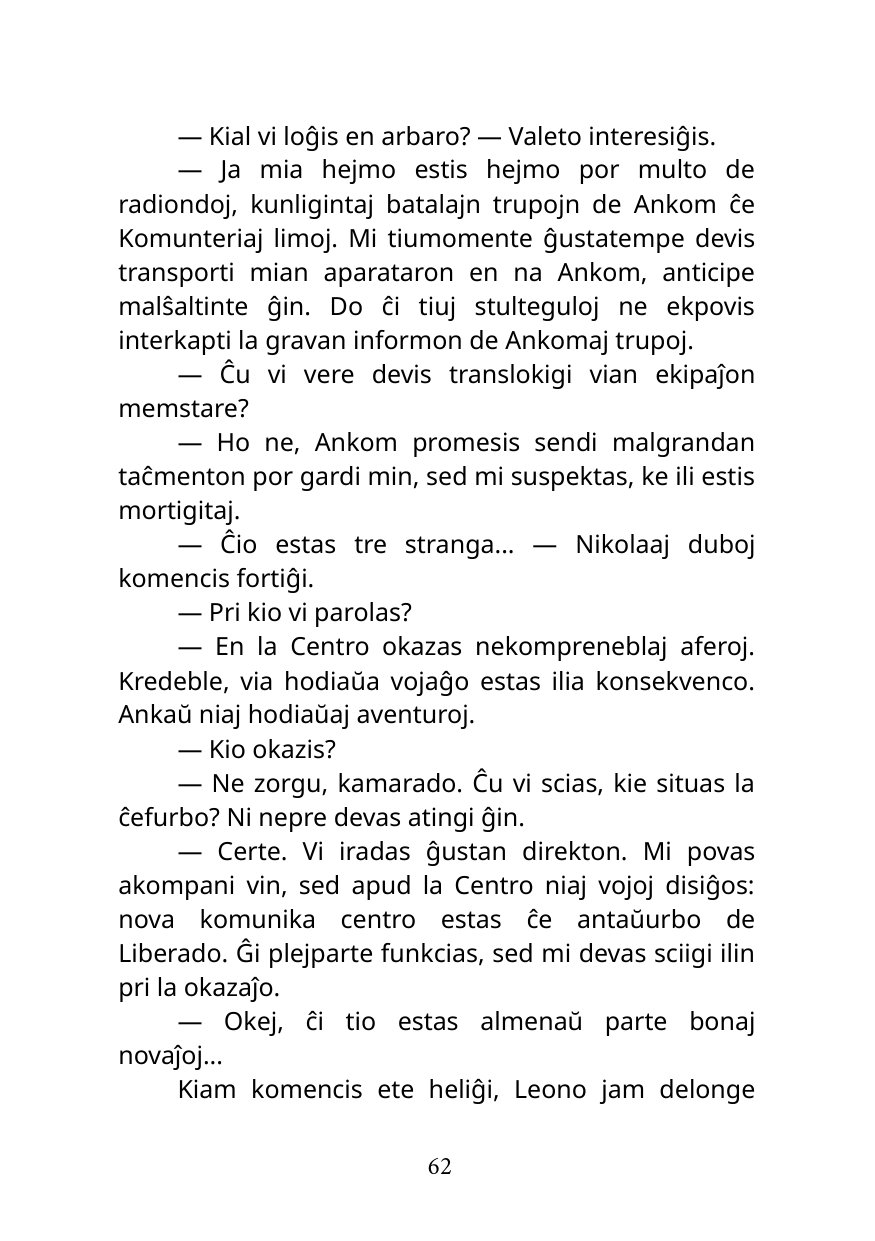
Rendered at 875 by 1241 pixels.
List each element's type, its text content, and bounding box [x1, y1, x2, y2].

text — Ja mia hejmo estis hejmo por multo de radiondoj, kunligintaj batalajn trupojn de Ankom ĉe Komunteriaj limoj. Mi tiumomente ĝustatempe devis transporti mian aparataron en na Ankom, anticipe malŝaltinte ĝin. Do ĉi tiuj stulteguloj ne ekpovis interkapti la gravan informon de Ankomaj trupoj. [118, 152, 756, 357]
text — Kial vi loĝis en arbaro? — Valeto interesiĝis. [118, 118, 756, 152]
text — En la Centro okazas nekompreneblaj aferoj. Kredeble, via hodiaŭa vojaĝo estas ilia konsekvenco. Ankaŭ niaj hodiaŭaj aventuroj. [118, 629, 756, 731]
text — Ho ne, Ankom promesis sendi malgrandan taĉmenton por gardi min, sed mi suspektas, ke ili estis mortigitaj. [118, 425, 756, 527]
text — Pri kio vi parolas? [118, 595, 756, 629]
text — Okej, ĉi tio estas almenaŭ parte bonaj novaĵoj... [118, 1004, 756, 1072]
text Kiam komencis ete heliĝi, Leono jam delonge [118, 1072, 756, 1106]
text — Ĉu vi vere devis translokigi vian ekipaĵon memstare? [118, 357, 756, 425]
text — Ne zorgu, kamarado. Ĉu vi scias, kie situas la ĉefurbo? Ni nepre devas atingi ĝin. [118, 765, 756, 833]
text — Certe. Vi iradas ĝustan direkton. Mi povas akompani vin, sed apud la Centro niaj vojoj disiĝos: nova komunika centro estas ĉe antaŭurbo de Liberado. Ĝi plejparte funkcias, sed mi devas sciigi ilin pri la okazaĵo. [118, 833, 756, 1004]
text — Kio okazis? [118, 731, 756, 765]
text — Ĉio estas tre stranga... — Nikolaaj duboj komencis fortiĝi. [118, 527, 756, 595]
